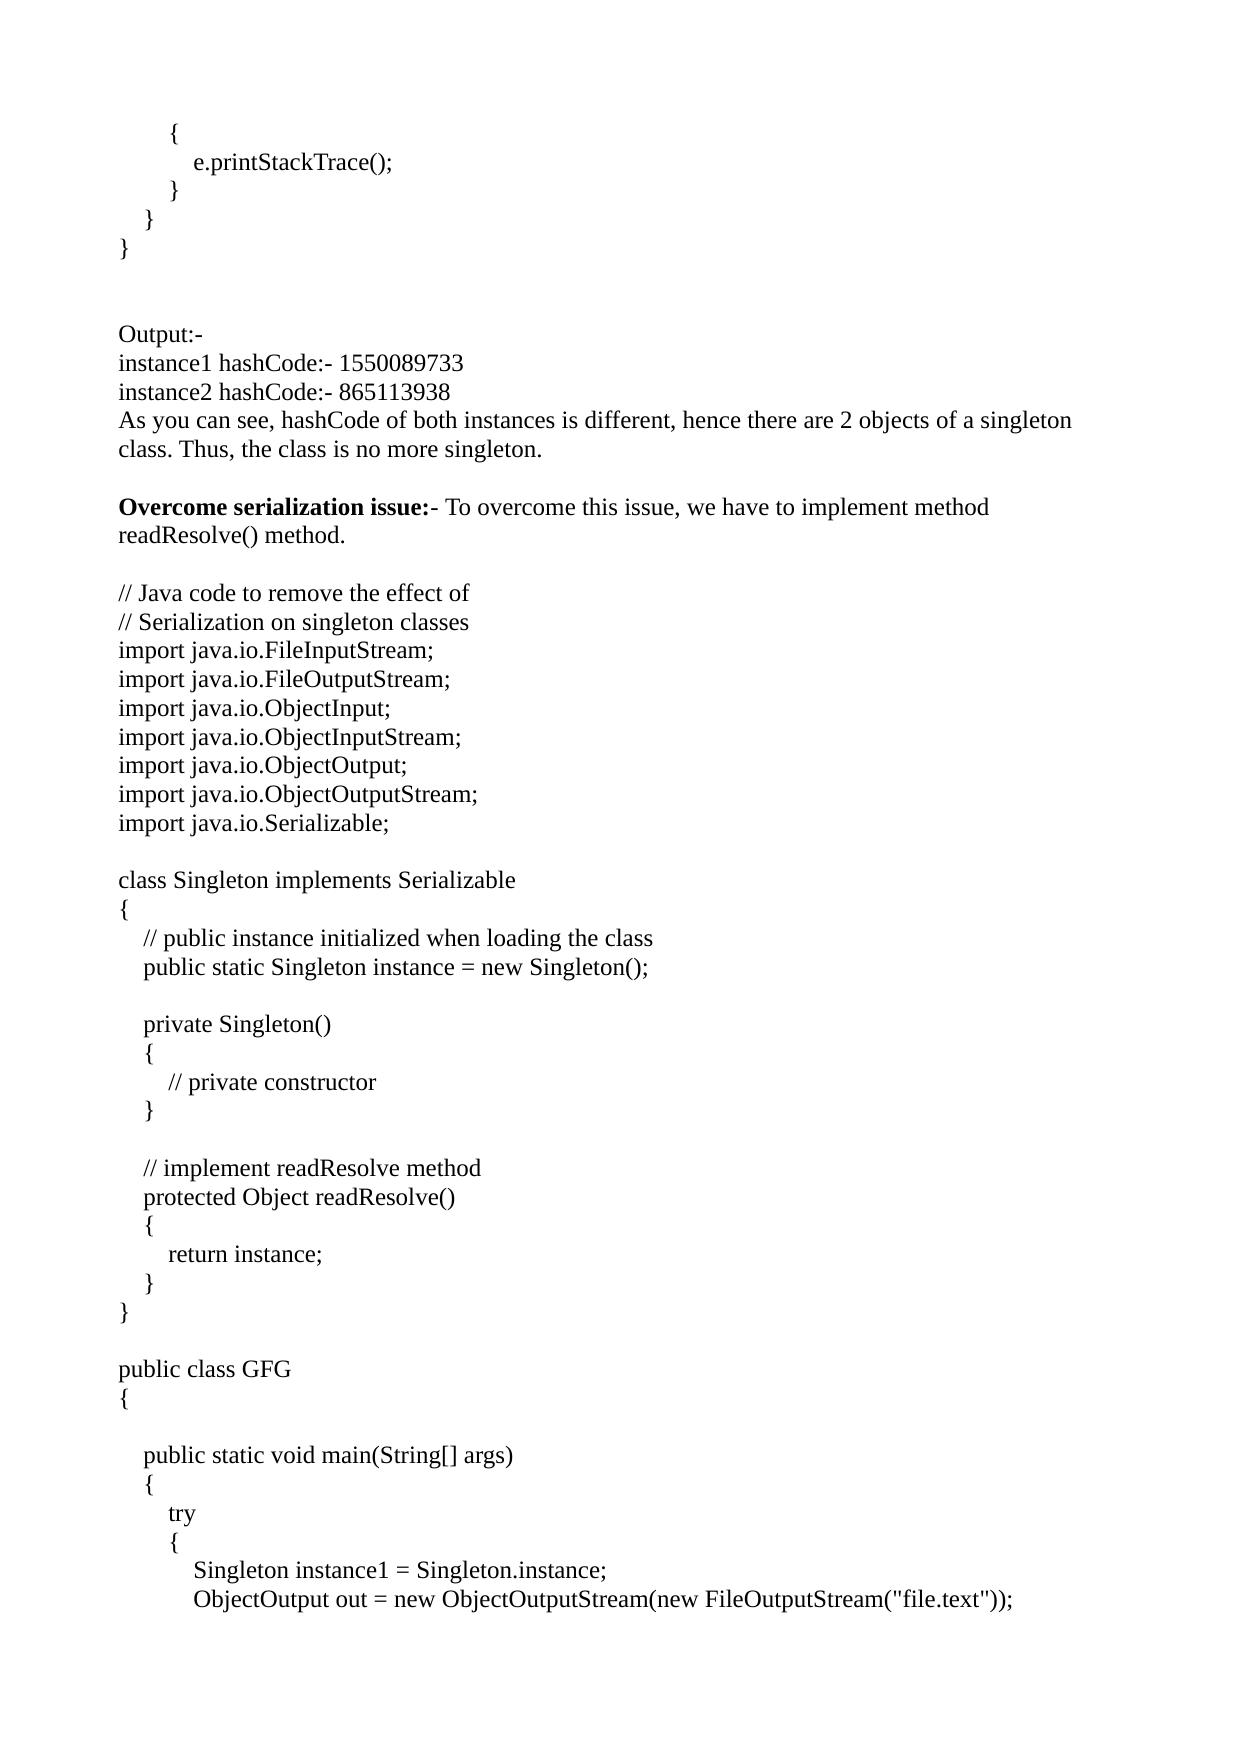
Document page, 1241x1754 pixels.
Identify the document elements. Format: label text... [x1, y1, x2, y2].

text Overcome serialization issue:- To overcome this issue, we have to implement method readResolve() method. [118, 492, 1122, 549]
text instance2 hashCode:- 865113938 [118, 377, 1122, 406]
table_header // Java code to remove the effect of // Serialization on singleton classes import java.io.FileInputStream; import java.io.FileOutputStream; import java.io.ObjectInput; import java.io.ObjectInputStream; import java.io.ObjectOutput; import java.io.ObjectOutputStream; import java.io.Serializable; class Singleton implements Serializable { // public instance initialized when loading the class public static Singleton instance = new Singleton(); private Singleton() { // private constructor } // implement readResolve method protected Object readResolve() { return instance; } } public class GFG { public static void main(String[] args) { try { Singleton instance1 = Singleton.instance; ObjectOutput out = new ObjectOutputStream(new FileOutputStream("file.text")); [118, 578, 1122, 1613]
text instance1 hashCode:- 1550089733 [118, 348, 1122, 377]
text As you can see, hashCode of both instances is different, hence there are 2 objects of a singleton class. Thus, the class is no more singleton. [118, 406, 1122, 463]
table_header { e.printStackTrace(); } } } [118, 118, 1122, 262]
text Output:- [118, 319, 1122, 348]
